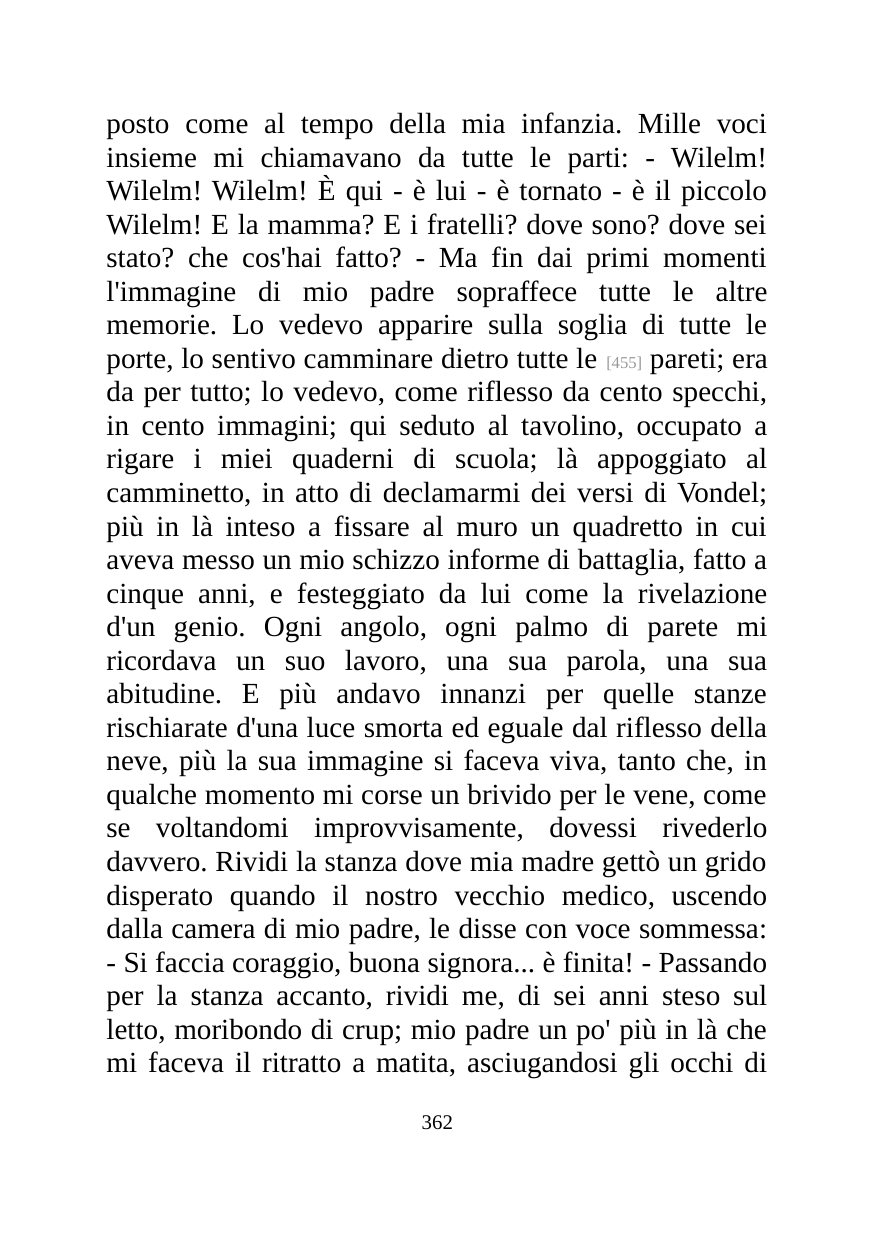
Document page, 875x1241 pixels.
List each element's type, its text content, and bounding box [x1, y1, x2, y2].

text posto come al tempo della mia infanzia. Mille voci insieme mi chiamavano da tutte le parti: - Wilelm! Wilelm! Wilelm! È qui - è lui - è tornato - è il piccolo Wilelm! E la mamma? E i fratelli? dove sono? dove sei stato? che cos'hai fatto? - Ma fin dai primi momenti l'immagine di mio padre sopraffece tutte le altre memorie. Lo vedevo apparire sulla soglia di tutte le porte, lo sentivo camminare dietro tutte le [455] pareti; era da per tutto; lo vedevo, come riflesso da cento specchi, in cento immagini; qui seduto al tavolino, occupato a rigare i miei quaderni di scuola; là appoggiato al camminetto, in atto di declamarmi dei versi di Vondel; più in là inteso a fissare al muro un quadretto in cui aveva messo un mio schizzo informe di battaglia, fatto a cinque anni, e festeggiato da lui come la rivelazione d'un genio. Ogni angolo, ogni palmo di parete mi ricordava un suo lavoro, una sua parola, una sua abitudine. E più andavo innanzi per quelle stanze rischiarate d'una luce smorta ed eguale dal riflesso della neve, più la sua immagine si faceva viva, tanto che, in qualche momento mi corse un brivido per le vene, come se voltandomi improvvisamente, dovessi rivederlo davvero. Rividi la stanza dove mia madre gettò un grido disperato quando il nostro vecchio medico, uscendo dalla camera di mio padre, le disse con voce sommessa: - Si faccia coraggio, buona signora... è finita! - Passando per la stanza accanto, rividi me, di sei anni steso sul letto, moribondo di crup; mio padre un po' più in là che mi faceva il ritratto a matita, asciugandosi gli occhi di [106, 106, 768, 1079]
